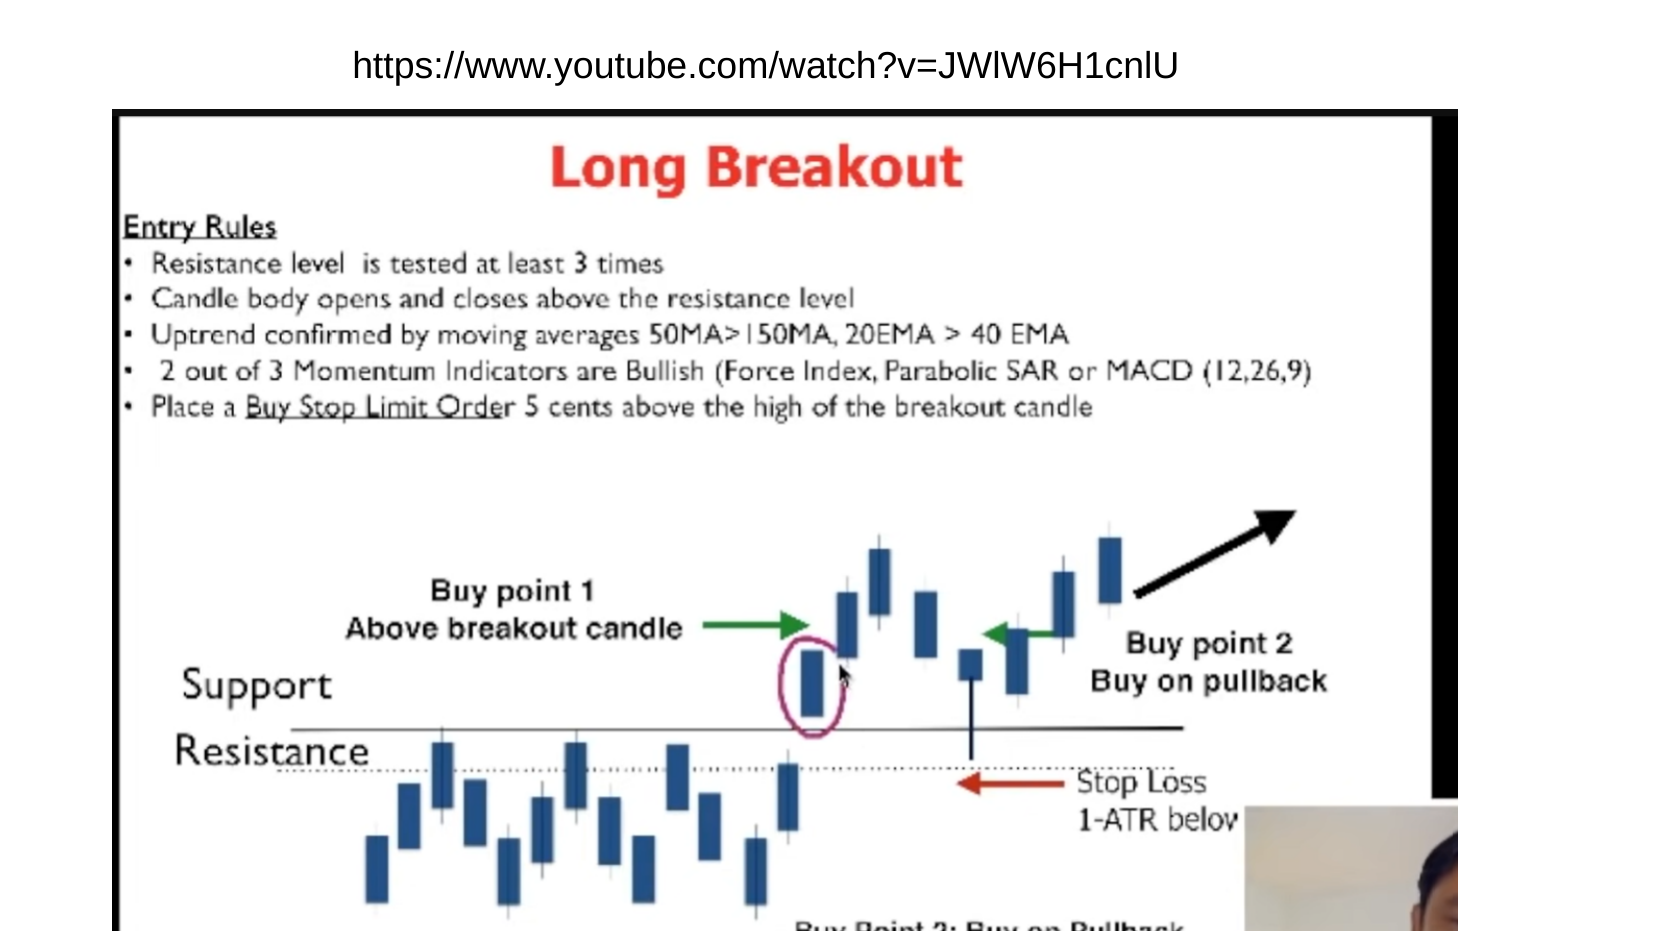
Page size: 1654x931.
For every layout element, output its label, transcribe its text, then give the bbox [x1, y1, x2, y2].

picture [112, 109, 1458, 931]
text_box https://www.youtube.com/watch?v=JWlW6H1cnlU [337, 37, 1196, 95]
